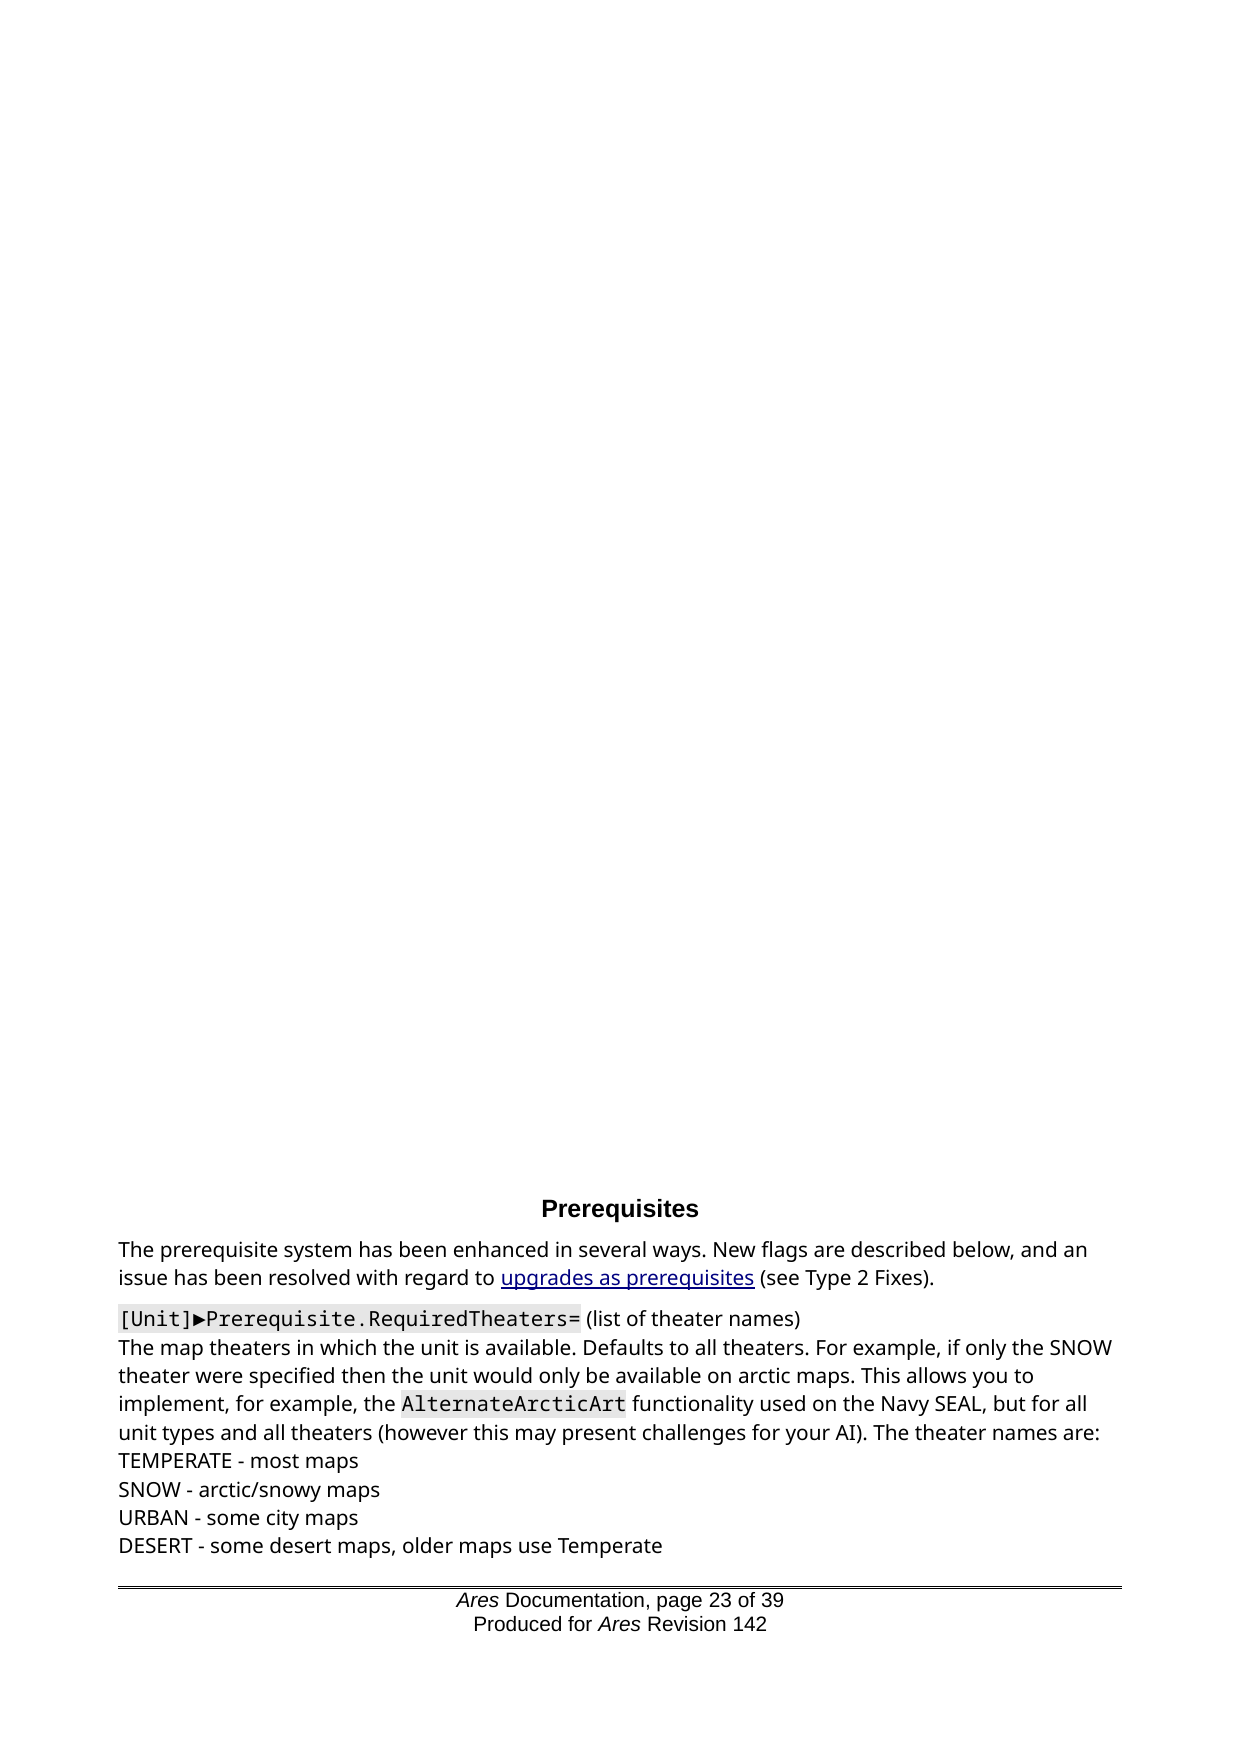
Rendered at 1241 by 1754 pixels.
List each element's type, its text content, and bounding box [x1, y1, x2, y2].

subtitle Prerequisites [118, 1194, 1122, 1223]
text The prerequisite system has been enhanced in several ways. New flags are described below, and an issue has been resolved with regard to upgrades as prerequisites (see Type 2 Fixes). [118, 1235, 1122, 1292]
text [Unit]►Prerequisite.RequiredTheaters= (list of theater names) The map theaters in which the unit is available. Defaults to all theaters. For example, if only the SNOW theater were specified then the unit would only be available on arctic maps. This allows you to implement, for example, the AlternateArcticArt functionality used on the Navy SEAL, but for all unit types and all theaters (however this may present challenges for your AI). The theater names are: TEMPERATE - most maps SNOW - arctic/snowy maps URBAN - some city maps DESERT - some desert maps, older maps use Temperate [118, 1304, 1122, 1560]
